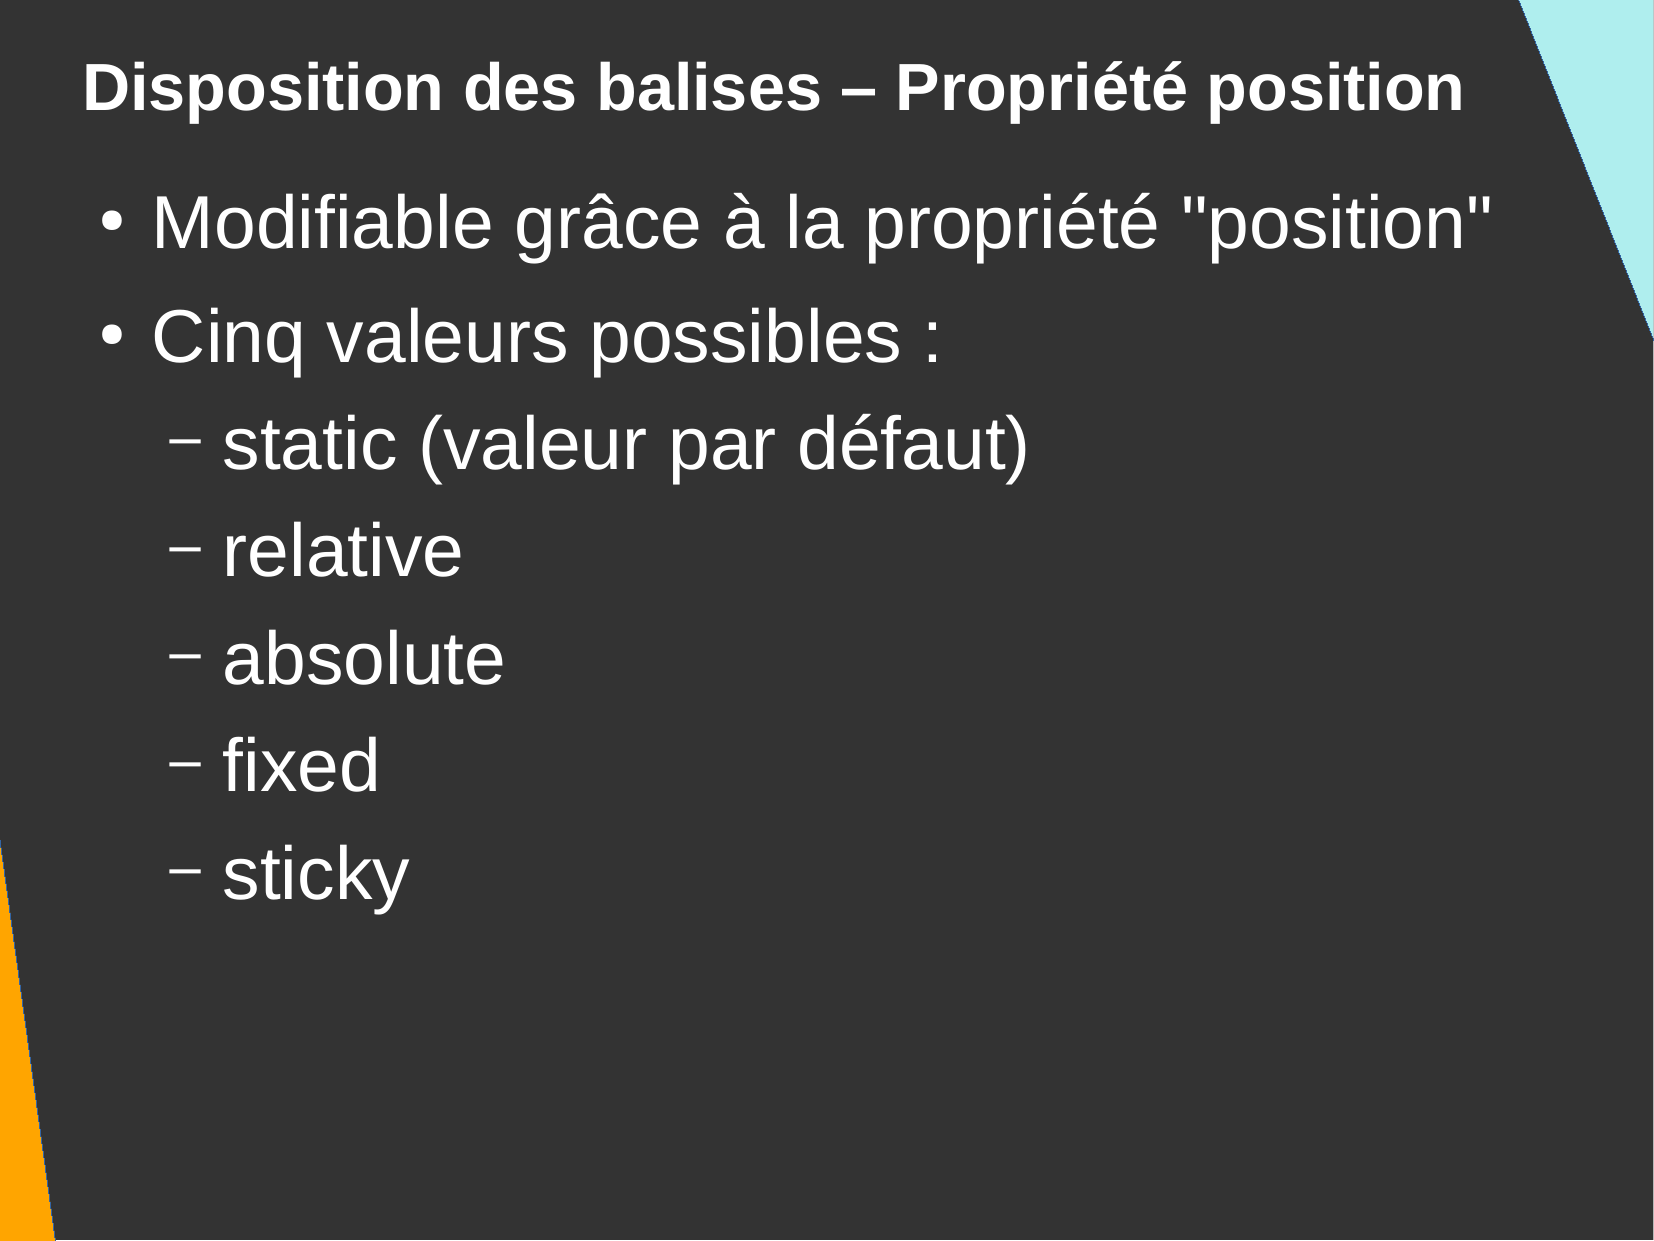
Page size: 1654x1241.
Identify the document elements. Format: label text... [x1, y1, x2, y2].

title Disposition des balises – Propriété position [82, 49, 1570, 130]
text_box [1518, 0, 1654, 341]
list Modifiable grâce à la propriété "position" Cinq valeurs possibles : static (valeur par défaut) relative absolute fixed sticky [80, 180, 1620, 993]
text_box [0, 839, 56, 1241]
